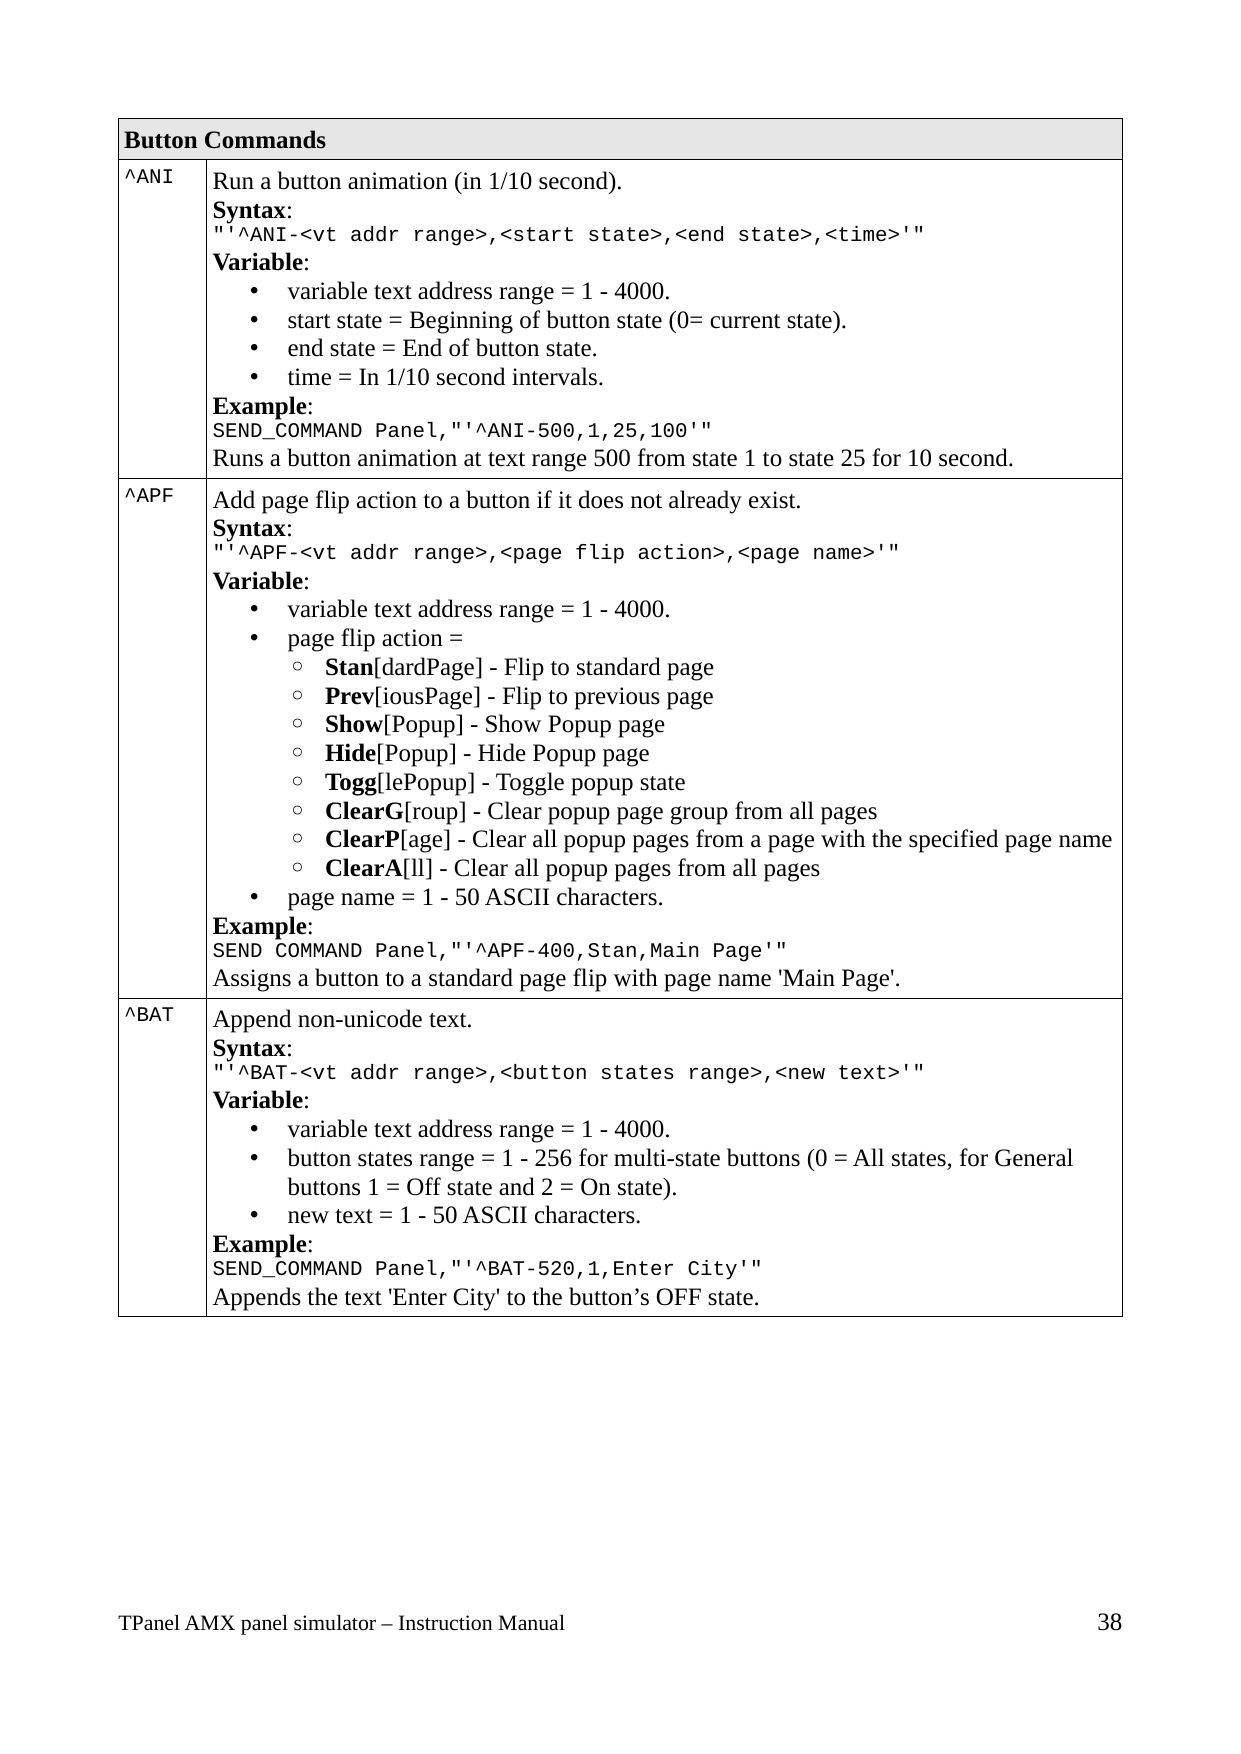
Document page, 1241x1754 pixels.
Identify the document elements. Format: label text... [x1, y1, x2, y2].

table_cell Run a button animation (in 1/10 second). Syntax: "'^ANI-<vt addr range>,<start state>,<end state>,<time>'" Variable: variable text address range = 1 - 4000. start state = Beginning of button state (0= current state). end state = End of button state. time = In 1/10 second intervals. Example: SEND_COMMAND Panel,"'^ANI-500,1,25,100'" Runs a button animation at text range 500 from state 1 to state 25 for 10 second. [207, 160, 1122, 478]
table_cell Add page flip action to a button if it does not already exist. Syntax: "'^APF-<vt addr range>,<page flip action>,<page name>'" Variable: variable text address range = 1 - 4000. page flip action = Stan[dardPage] - Flip to standard page Prev[iousPage] - Flip to previous page Show[Popup] - Show Popup page Hide[Popup] - Hide Popup page Togg[lePopup] - Toggle popup state ClearG[roup] - Clear popup page group from all pages ClearP[age] - Clear all popup pages from a page with the specified page name ClearA[ll] - Clear all popup pages from all pages page name = 1 - 50 ASCII characters. Example: SEND COMMAND Panel,"'^APF-400,Stan,Main Page'" Assigns a button to a standard page flip with page name 'Main Page'. [207, 479, 1122, 998]
table_header Button Commands [119, 119, 1122, 159]
table_cell ^ANI [119, 160, 206, 478]
table_cell Append non-unicode text. Syntax: "'^BAT-<vt addr range>,<button states range>,<new text>'" Variable: variable text address range = 1 - 4000. button states range = 1 - 256 for multi-state buttons (0 = All states, for General buttons 1 = Off state and 2 = On state). new text = 1 - 50 ASCII characters. Example: SEND_COMMAND Panel,"'^BAT-520,1,Enter City'" Appends the text 'Enter City' to the button’s OFF state. [207, 999, 1122, 1316]
table_cell ^BAT [119, 999, 206, 1316]
table_cell ^APF [119, 479, 206, 998]
